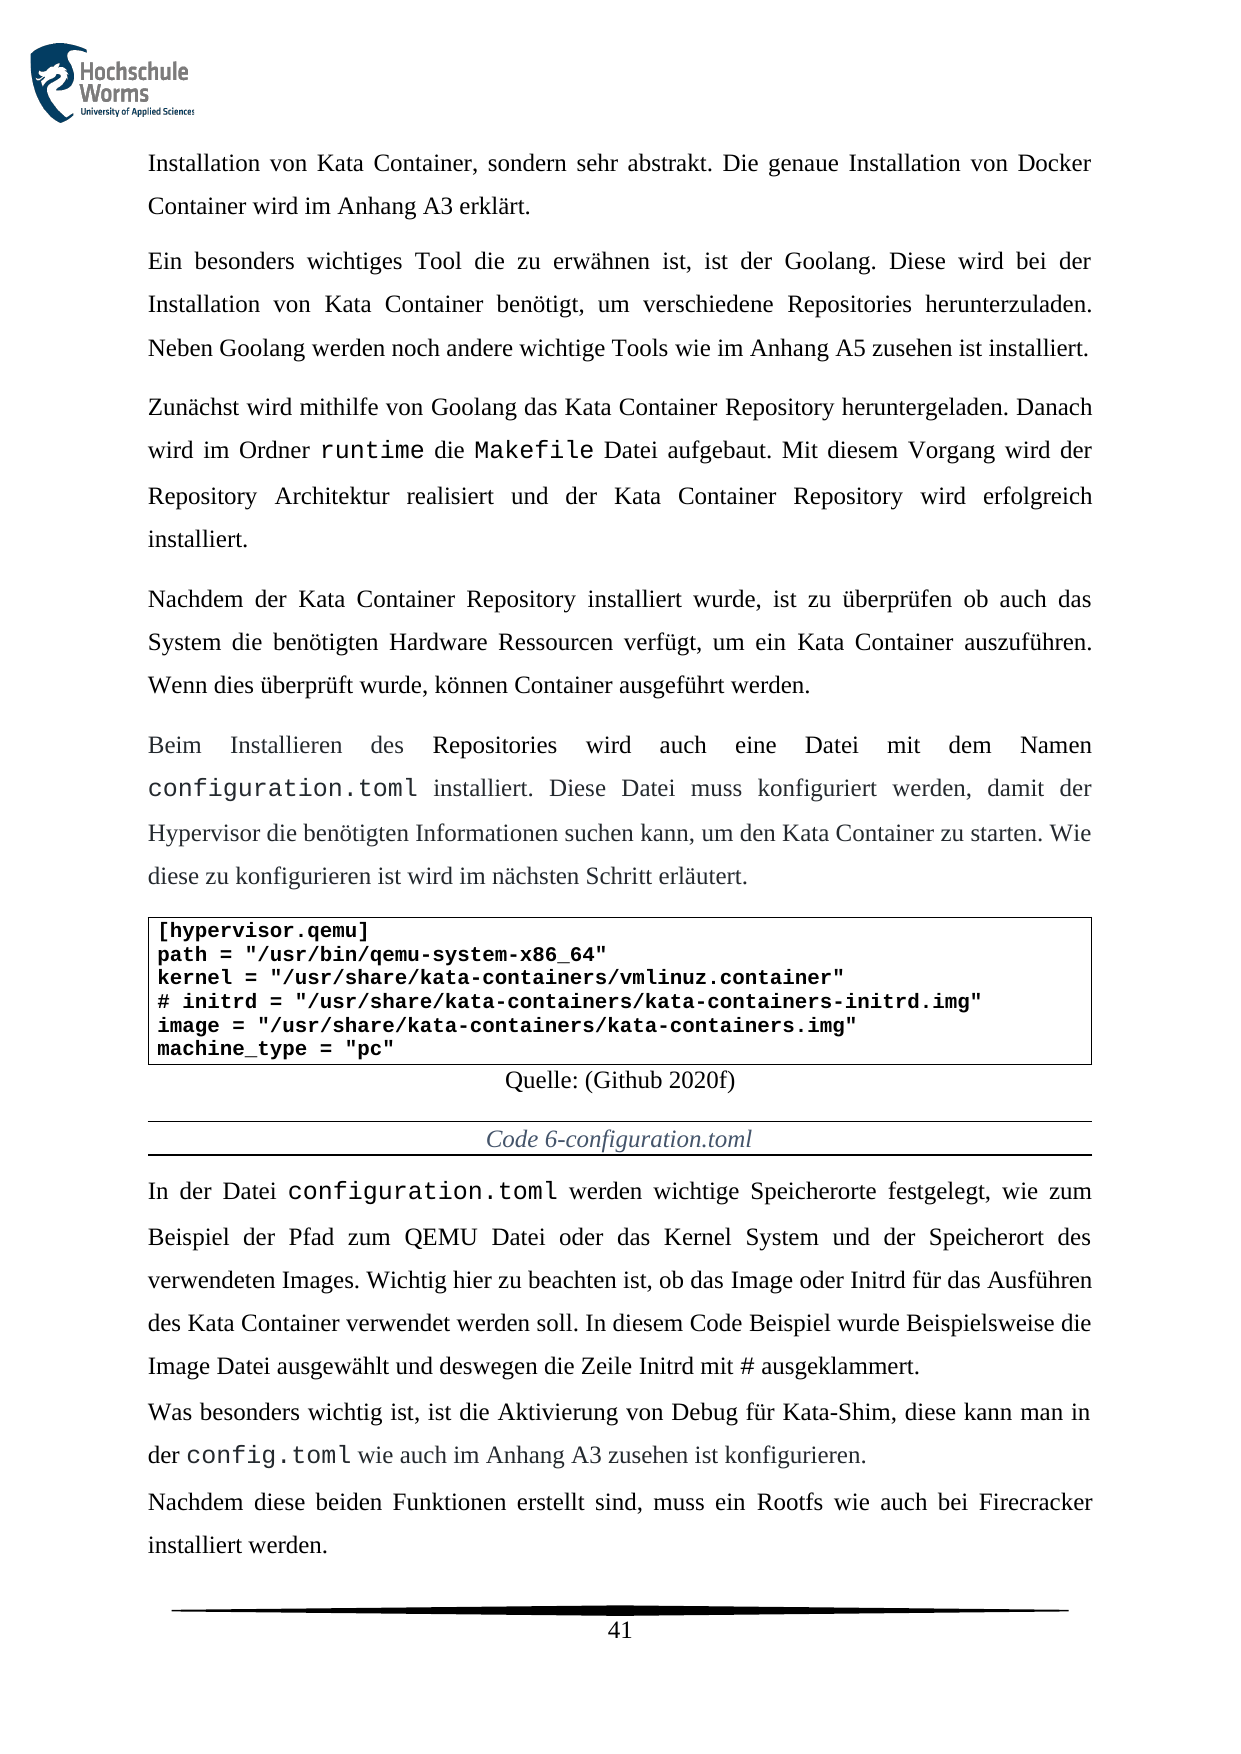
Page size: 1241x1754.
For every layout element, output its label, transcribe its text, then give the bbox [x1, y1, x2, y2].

text Zunächst wird mithilfe von Goolang das Kata Container Repository heruntergeladen. Danach wird im Ordner runtime die Makefile Datei aufgebaut. Mit diesem Vorgang wird der Repository Architektur realisiert und der Kata Container Repository wird erfolgreich installiert. [148, 392, 1092, 553]
text kernel = "/usr/share/kata-containers/vmlinuz.container" [149, 964, 1091, 988]
text Ein besonders wichtiges Tool die zu erwähnen ist, ist der Goolang. Diese wird bei der Installation von Kata Container benötigt, um verschiedene Repositories herunterzuladen. Neben Goolang werden noch andere wichtige Tools wie im Anhang A5 zusehen ist installiert. [148, 246, 1092, 361]
text Quelle: (Github 2020f) [148, 1065, 1092, 1094]
text path = "/usr/bin/qemu-system-x86_64" [149, 941, 1091, 964]
text In der Datei configuration.toml werden wichtige Speicherorte festgelegt, wie zum Beispiel der Pfad zum QEMU Datei oder das Kernel System und der Speicherort des verwendeten Images. Wichtig hier zu beachten ist, ob das Image oder Initrd für das Ausführen des Kata Container verwendet werden soll. In diesem Code Beispiel wurde Beispielsweise die Image Datei ausgewählt und deswegen die Zeile Initrd mit # ausgeklammert. [148, 1176, 1092, 1382]
text Nachdem der Kata Container Repository installiert wurde, ist zu überprüfen ob auch das System die benötigten Hardware Ressourcen verfügt, um ein Kata Container auszuführen. Wenn dies überprüft wurde, können Container ausgeführt werden. [148, 584, 1092, 699]
text image = "/usr/share/kata-containers/kata-containers.img" [149, 1011, 1091, 1035]
text machine_type = "pc" [149, 1035, 1091, 1064]
text Nachdem diese beiden Funktionen erstellt sind, muss ein Rootfs wie auch bei Firecracker installiert werden. [148, 1487, 1092, 1558]
text [hypervisor.qemu] [149, 918, 1091, 941]
text Code 6-configuration.toml [148, 1122, 1092, 1154]
text # initrd = "/usr/share/kata-containers/kata-containers-initrd.img" [149, 988, 1091, 1011]
text Installation von Kata Container, sondern sehr abstrakt. Die genaue Installation von Docker Container wird im Anhang A3 erklärt. [148, 148, 1092, 219]
text Was besonders wichtig ist, ist die Aktivierung von Debug für Kata-Shim, diese kann man in der config.toml wie auch im Anhang A3 zusehen ist konfigurieren. [148, 1397, 1092, 1471]
text Beim Installieren des Repositories wird auch eine Datei mit dem Namen configuration.toml installiert. Diese Datei muss konfiguriert werden, damit der Hypervisor die benötigten Informationen suchen kann, um den Kata Container zu starten. Wie diese zu konfigurieren ist wird im nächsten Schritt erläutert. [148, 730, 1092, 890]
